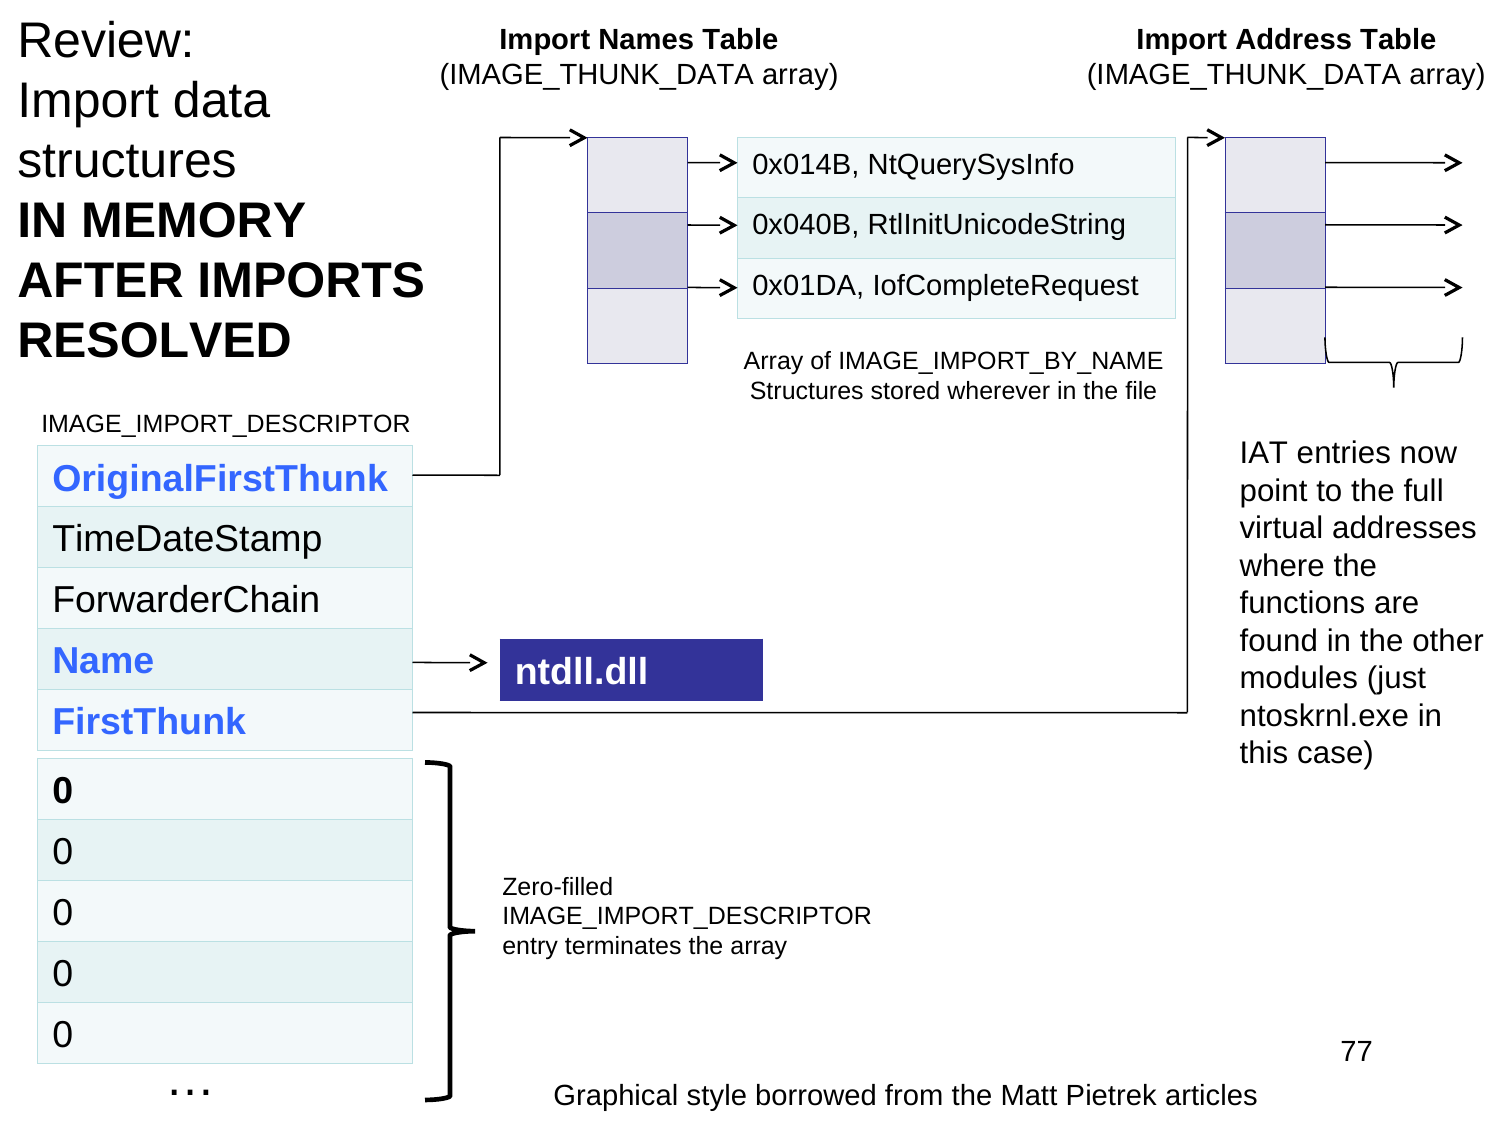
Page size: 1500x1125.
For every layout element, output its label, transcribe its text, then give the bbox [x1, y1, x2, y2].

table_cell FirstThunk [38, 690, 412, 750]
text_box Array of IMAGE_IMPORT_BY_NAME Structures stored wherever in the file [728, 337, 1180, 413]
text_box [1074, 1025, 1388, 1101]
table_cell 0 [38, 881, 412, 941]
table_cell [588, 289, 687, 363]
table_cell [588, 213, 687, 288]
table_header [1226, 138, 1325, 212]
table_header 0x014B, NtQuerySysInfo [738, 138, 1175, 197]
title Graphical style borrowed from the Matt Pietrek articles [425, 1062, 1388, 1125]
table_header OriginalFirstThunk [38, 446, 412, 506]
table_header ntdll.dll [501, 640, 762, 700]
text_box IAT entries now point to the full virtual addresses where the functions are found in the other modules (just ntoskrnl.exe in this case) [1224, 425, 1500, 788]
table_header [588, 138, 687, 212]
text_box Import Names Table (IMAGE_THUNK_DATA array) [441, 12, 854, 98]
table_cell 0 [38, 1003, 412, 1063]
text_box Review: Import data structures IN MEMORY AFTER IMPORTS RESOLVED [2, 0, 441, 376]
table_cell 0x01DA, IofCompleteRequest [738, 259, 1175, 318]
table_cell [1226, 213, 1325, 288]
table_cell 0 [38, 942, 412, 1002]
text_box Zero-filled IMAGE_IMPORT_DESCRIPTOR entry terminates the array [487, 862, 901, 968]
table_cell 0x040B, RtlInitUnicodeString [738, 198, 1175, 258]
table_cell Name [38, 629, 412, 689]
table_cell 0 [38, 820, 412, 880]
text_box Import Address Table (IMAGE_THUNK_DATA array) [1072, 12, 1500, 98]
text_box … [150, 1037, 231, 1113]
table_cell TimeDateStamp [38, 507, 412, 567]
table_cell ForwarderChain [38, 568, 412, 628]
table_header 0 [38, 759, 412, 819]
text_box IMAGE_IMPORT_DESCRIPTOR [26, 399, 427, 446]
table_cell [1226, 289, 1325, 363]
